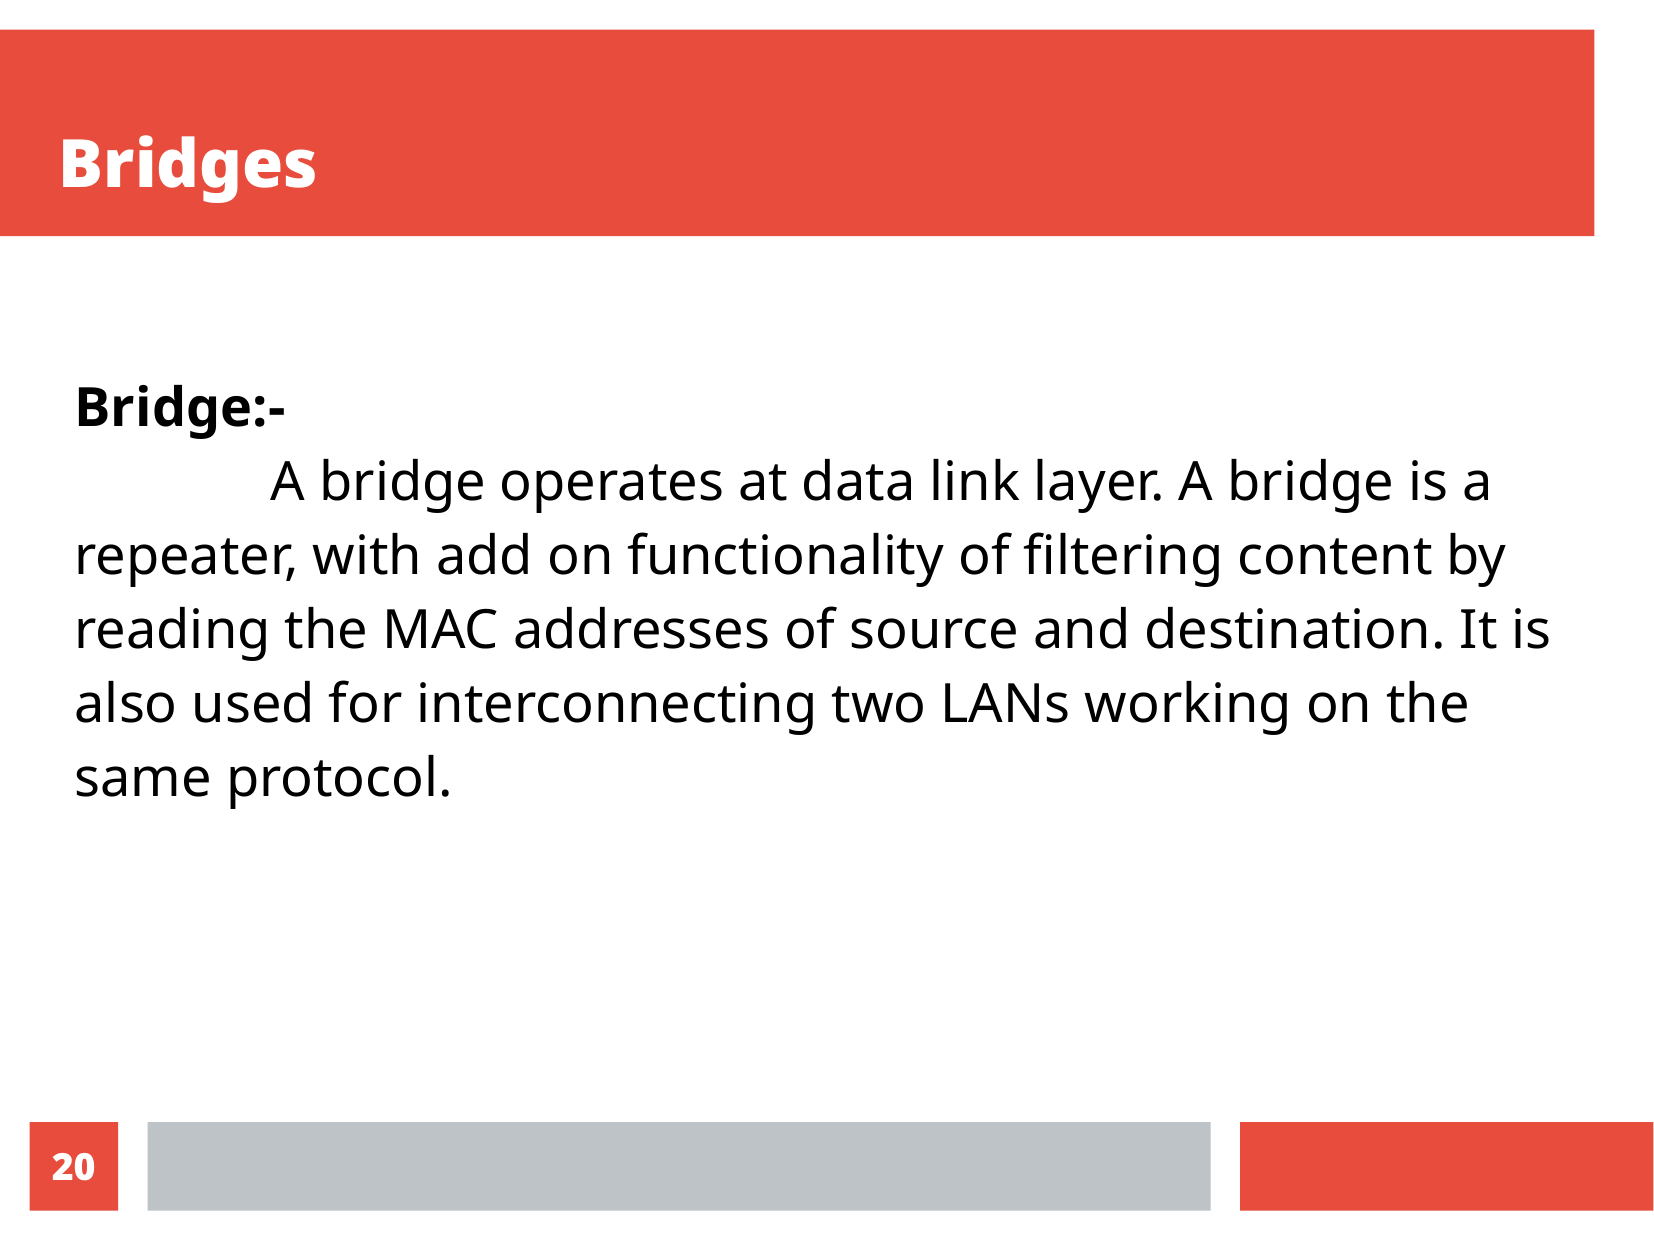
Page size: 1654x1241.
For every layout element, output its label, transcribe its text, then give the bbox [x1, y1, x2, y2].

title Bridges [59, 59, 1595, 207]
text_box Bridge:- A bridge operates at data link layer. A bridge is a repeater, with add on functionality of filtering content by reading the MAC addresses of source and destination. It is also used for interconnecting two LANs working on the same protocol. [59, 360, 1581, 773]
